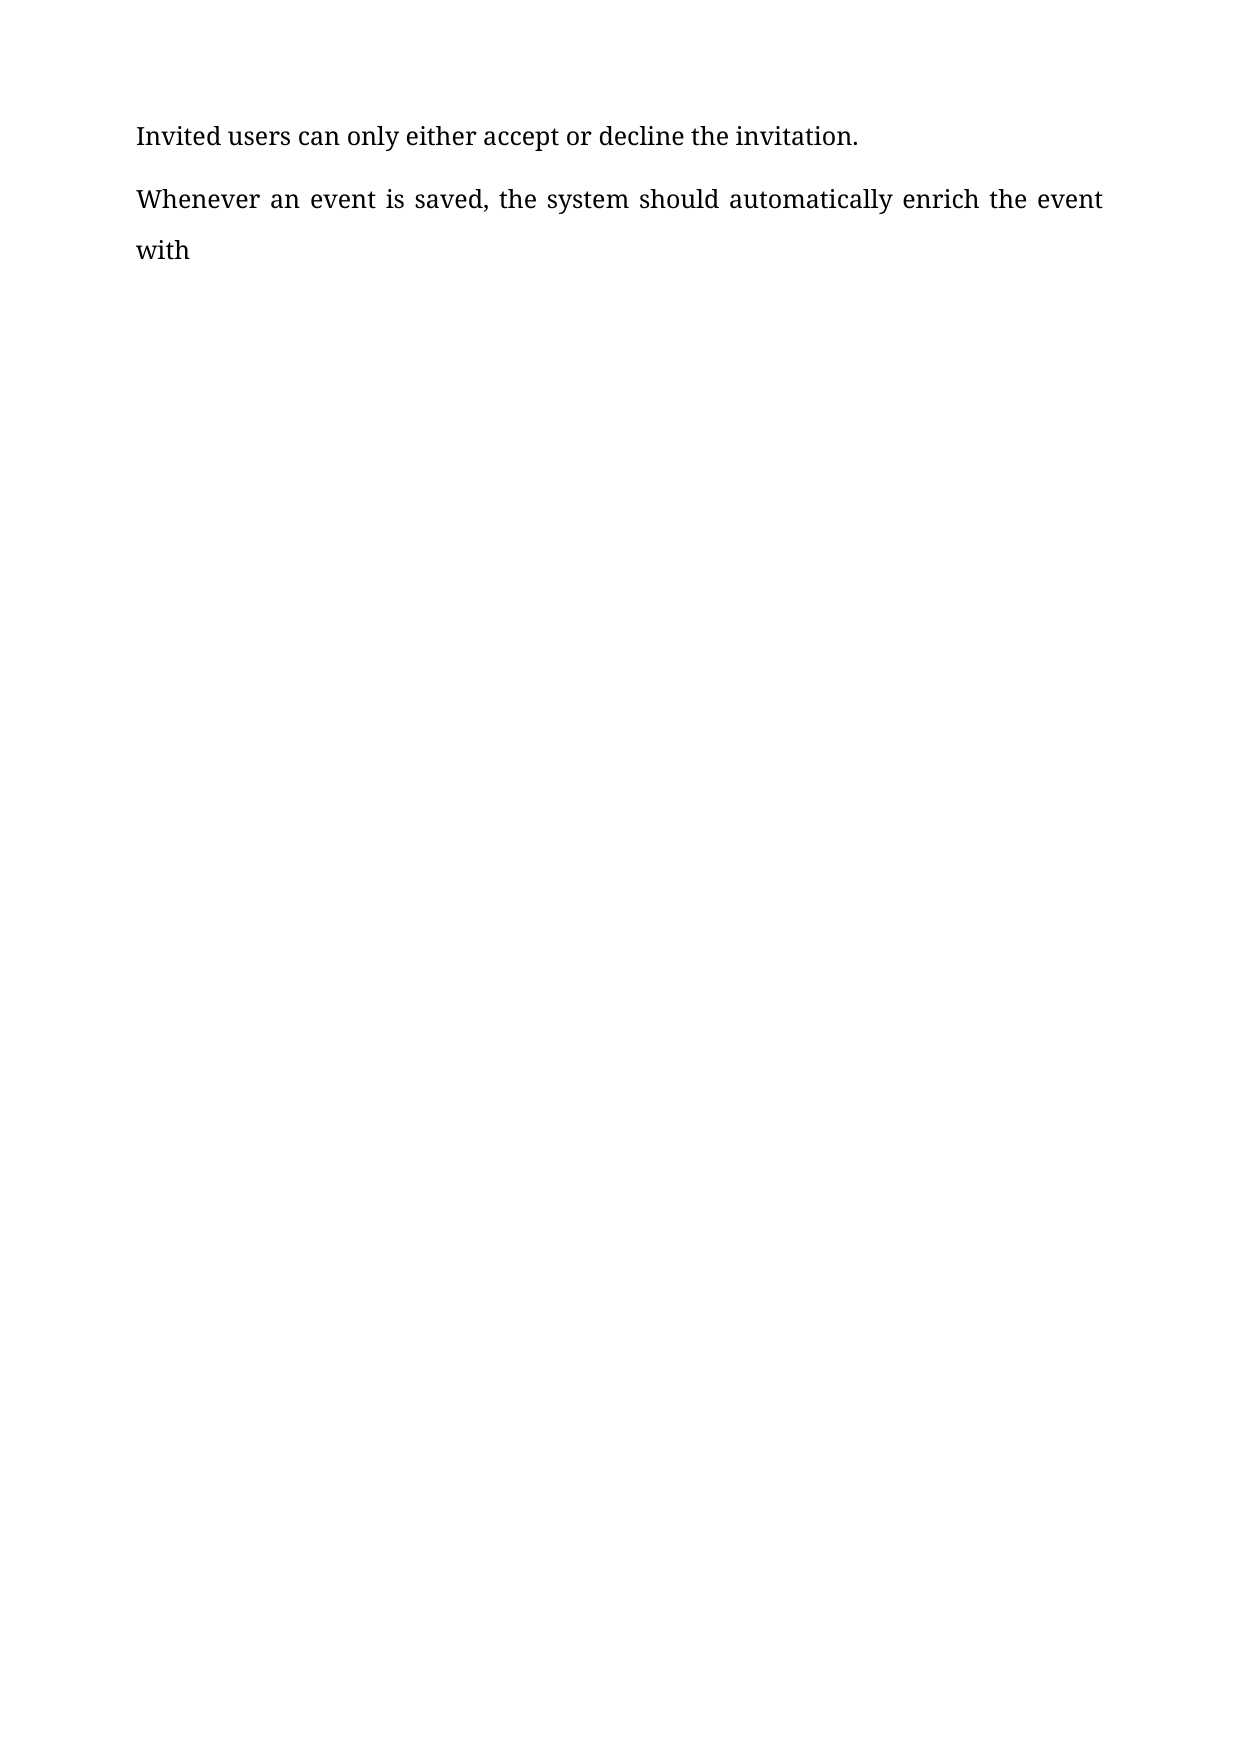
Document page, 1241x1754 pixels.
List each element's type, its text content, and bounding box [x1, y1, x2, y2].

text Invited users can only either accept or decline the invitation. [136, 118, 1104, 152]
text Whenever an event is saved, the system should automatically enrich the event with [136, 182, 1104, 267]
